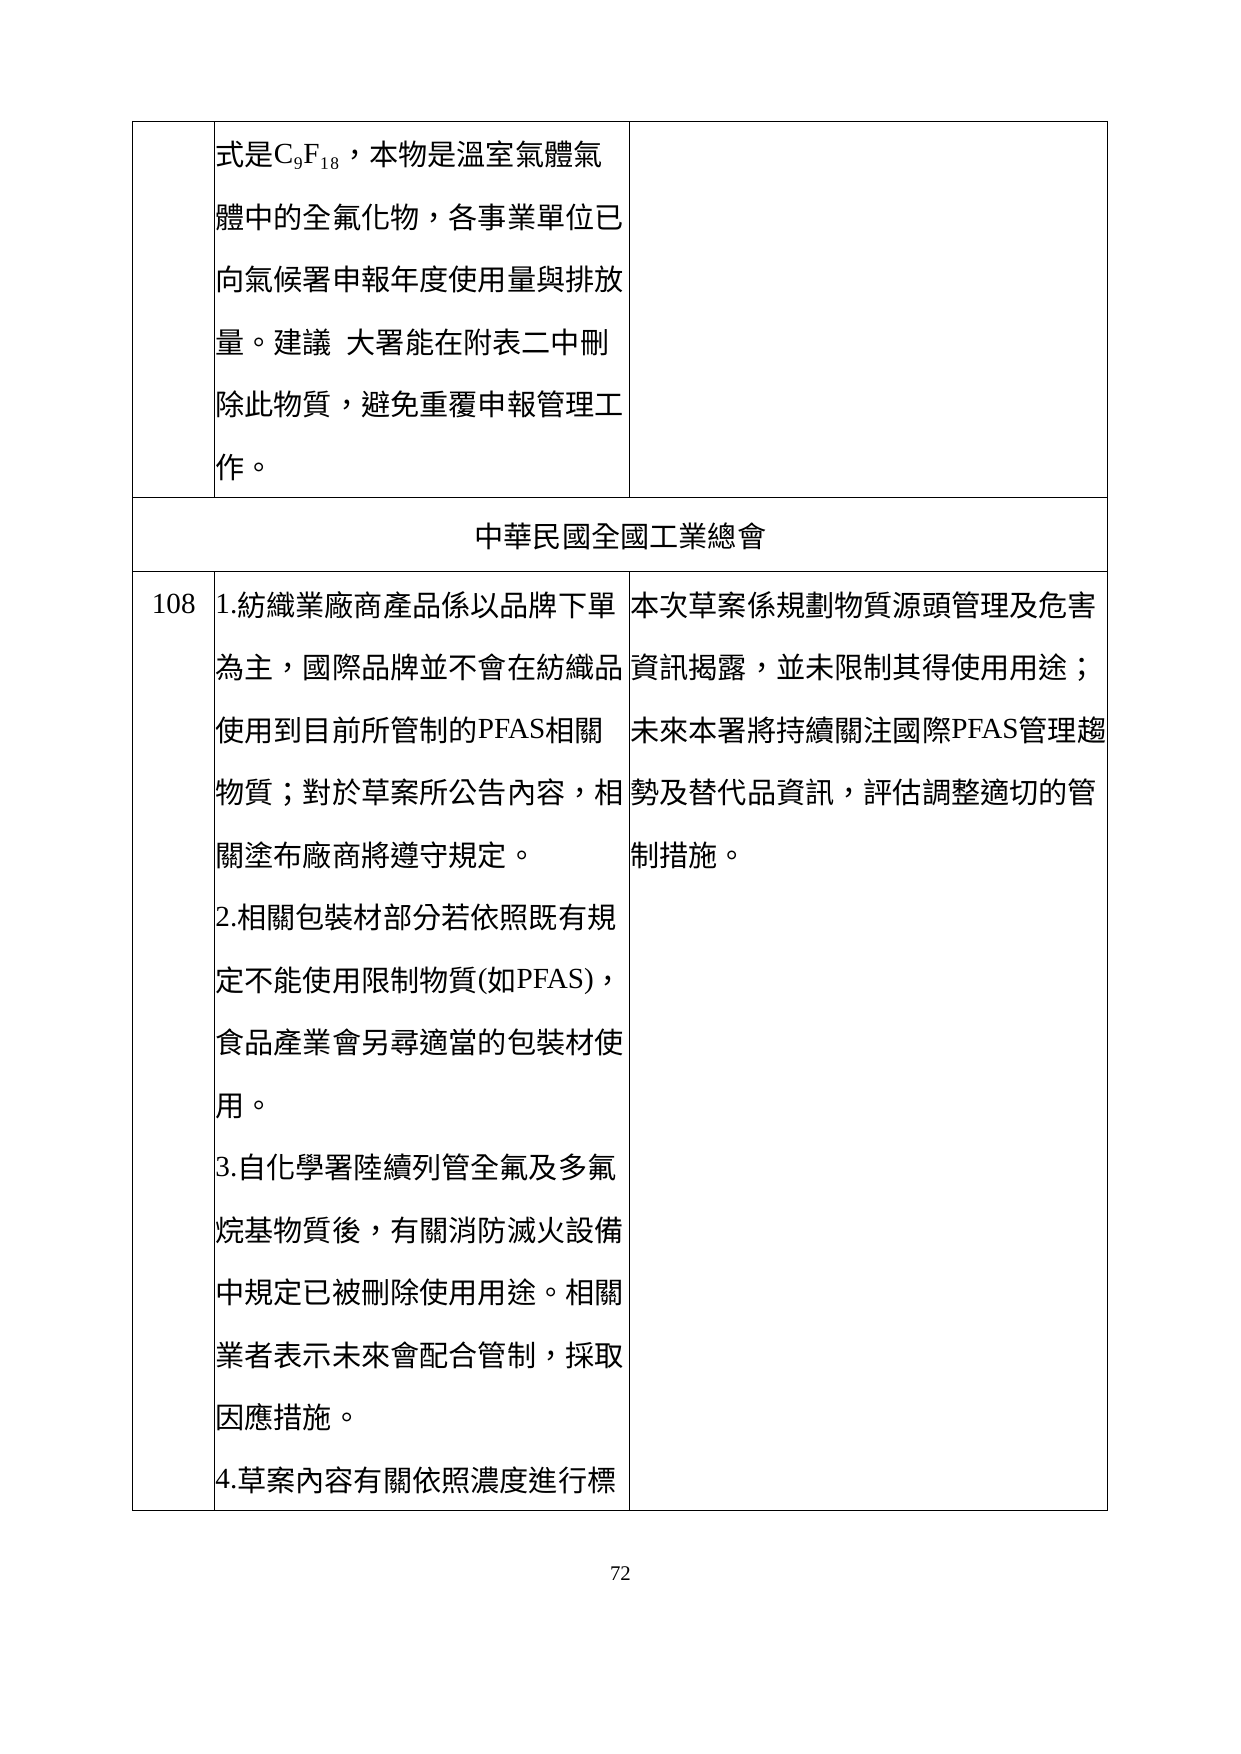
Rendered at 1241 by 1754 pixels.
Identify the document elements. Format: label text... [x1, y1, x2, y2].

table_cell [133, 122, 214, 497]
table_cell 1.紡織業廠商產品係以品牌下單為主，國際品牌並不會在紡織品使用到目前所管制的PFAS相關物質；對於草案所公告內容，相關塗布廠商將遵守規定。 2.相關包裝材部分若依照既有規定不能使用限制物質(如PFAS)，食品產業會另尋適當的包裝材使用。 3.自化學署陸續列管全氟及多氟烷基物質後，有關消防滅火設備中規定已被刪除使用用途。相關業者表示未來會配合管制，採取因應措施。 4.草案內容有關依照濃度進行標 [215, 572, 629, 1510]
table_cell 108 [133, 572, 214, 1510]
table_cell 本次草案係規劃物質源頭管理及危害資訊揭露，並未限制其得使用用途；未來本署將持續關注國際PFAS管理趨勢及替代品資訊，評估調整適切的管制措施。 [630, 572, 1107, 1510]
table_cell 式是C₉F₁₈，本物是溫室氣體氣體中的全氟化物，各事業單位已向氣候署申報年度使用量與排放量。建議 大署能在附表二中刪除此物質，避免重覆申報管理工作。 [215, 122, 629, 497]
table_cell 中華民國全國工業總會 [133, 498, 1107, 571]
table_cell [630, 122, 1107, 497]
